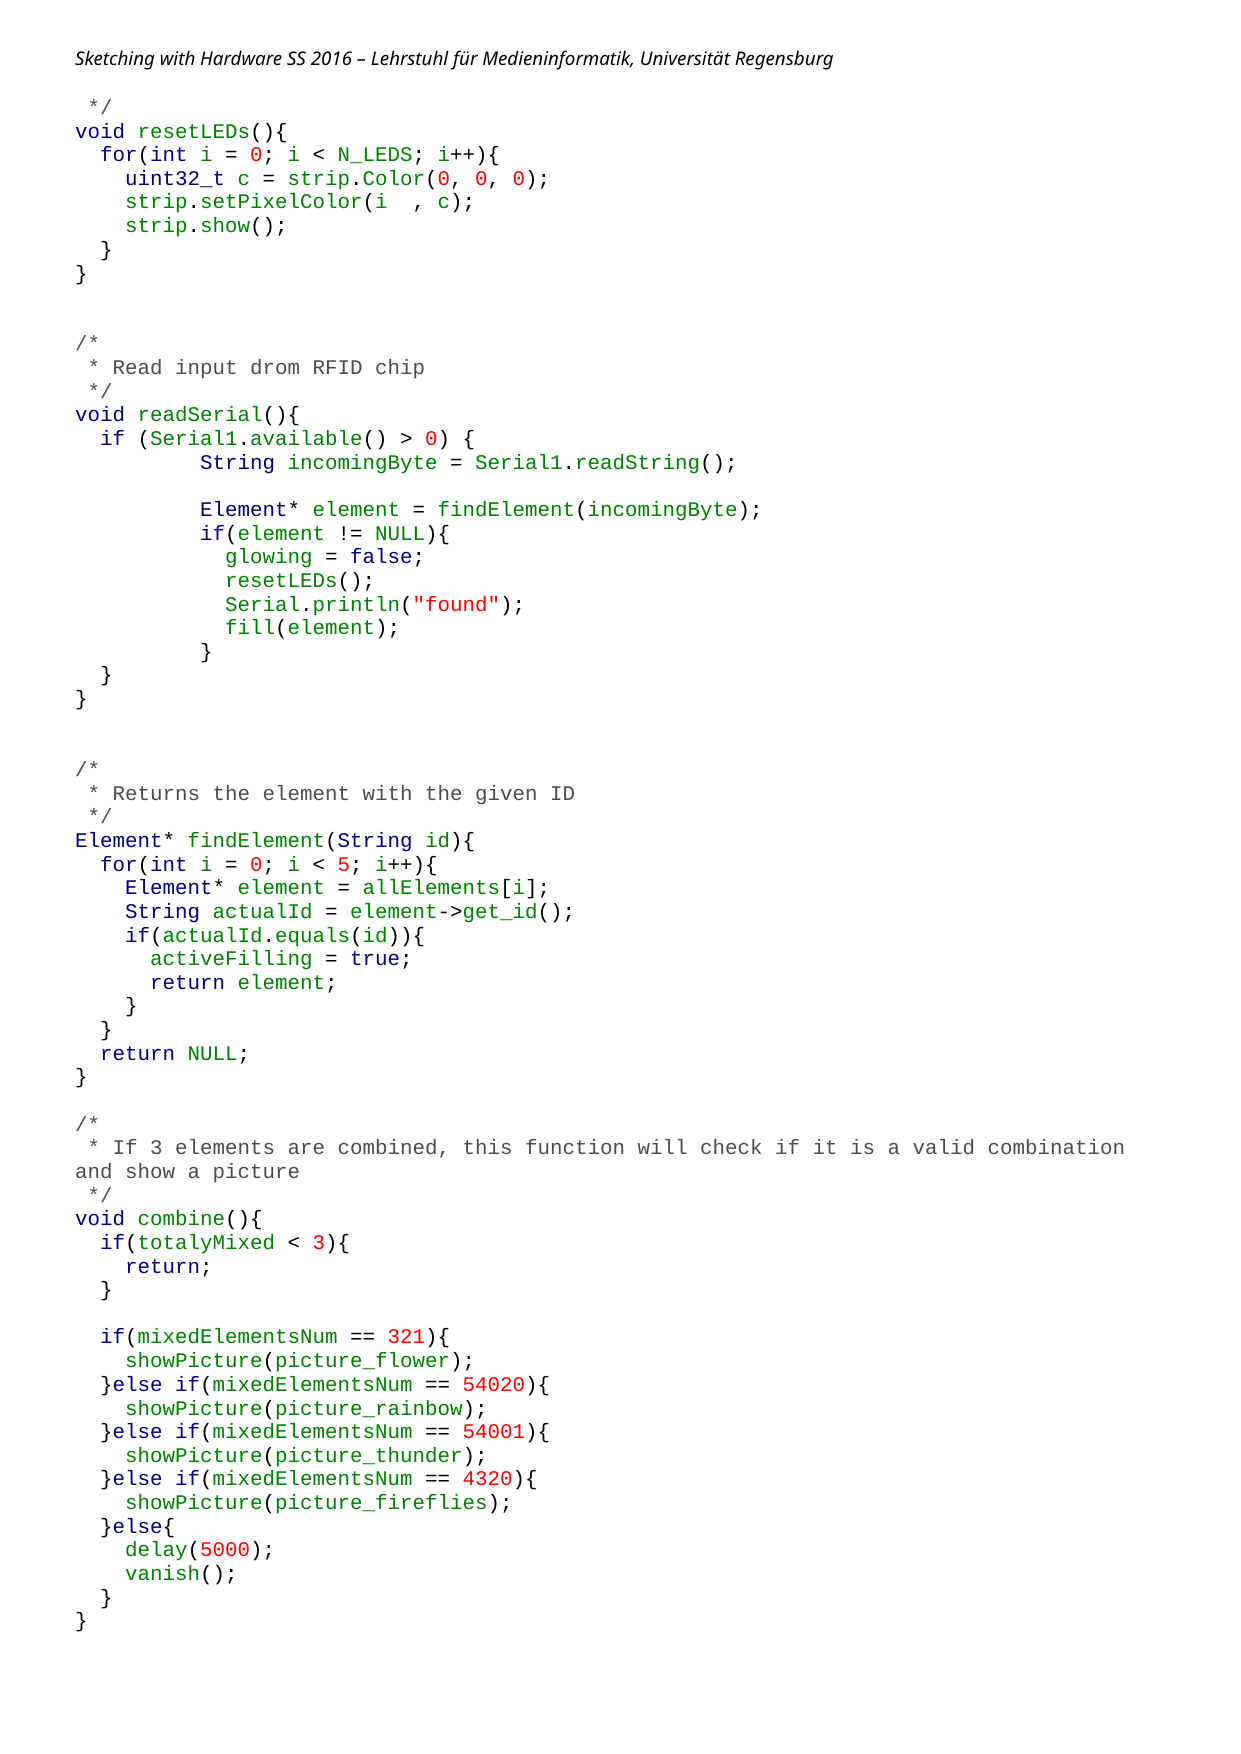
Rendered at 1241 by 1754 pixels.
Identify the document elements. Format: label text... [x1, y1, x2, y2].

text return NULL; [75, 1043, 1165, 1066]
text String actualId = element->get_id(); [75, 901, 1165, 924]
text }else{ [75, 1516, 1165, 1539]
text /* [75, 333, 1165, 357]
text } [75, 1066, 1165, 1090]
text activeFilling = true; [75, 948, 1165, 972]
text } [75, 239, 1165, 262]
text /* [75, 759, 1165, 783]
text vanish(); [75, 1563, 1165, 1587]
text } [75, 1610, 1165, 1634]
text showPicture(picture_thunder); [75, 1445, 1165, 1468]
text if(element != NULL){ [75, 523, 1165, 546]
text if (Serial1.available() > 0) { [75, 428, 1165, 452]
text }else if(mixedElementsNum == 54001){ [75, 1421, 1165, 1445]
text } [75, 1019, 1165, 1043]
text Element* findElement(String id){ [75, 830, 1165, 854]
text strip.show(); [75, 215, 1165, 239]
text return element; [75, 972, 1165, 996]
text } [75, 996, 1165, 1019]
text void resetLEDs(){ [75, 121, 1165, 144]
text */ [75, 1185, 1165, 1208]
text showPicture(picture_flower); [75, 1350, 1165, 1374]
text delay(5000); [75, 1539, 1165, 1563]
text void readSerial(){ [75, 404, 1165, 428]
text uint32_t c = strip.Color(0, 0, 0); [75, 168, 1165, 192]
text * Returns the element with the given ID [75, 783, 1165, 806]
text return; [75, 1256, 1165, 1279]
text */ [75, 806, 1165, 830]
text }else if(mixedElementsNum == 54020){ [75, 1374, 1165, 1397]
text } [75, 664, 1165, 688]
text strip.setPixelColor(i , c); [75, 192, 1165, 215]
text Element* element = allElements[i]; [75, 877, 1165, 901]
text * If 3 elements are combined, this function will check if it is a valid combination and show a picture [75, 1137, 1165, 1185]
text showPicture(picture_fireflies); [75, 1492, 1165, 1516]
text Serial.println("found"); [75, 593, 1165, 617]
text if(mixedElementsNum == 321){ [75, 1327, 1165, 1350]
text } [75, 1587, 1165, 1610]
text */ [75, 97, 1165, 121]
text */ [75, 381, 1165, 404]
text Element* element = findElement(incomingByte); [75, 499, 1165, 523]
text for(int i = 0; i < 5; i++){ [75, 854, 1165, 877]
text } [75, 1279, 1165, 1303]
text fill(element); [75, 617, 1165, 641]
text resetLEDs(); [75, 570, 1165, 593]
text * Read input drom RFID chip [75, 357, 1165, 381]
text } [75, 262, 1165, 286]
text glowing = false; [75, 546, 1165, 570]
text } [75, 641, 1165, 664]
text if(totalyMixed < 3){ [75, 1232, 1165, 1256]
text if(actualId.equals(id)){ [75, 924, 1165, 948]
text }else if(mixedElementsNum == 4320){ [75, 1468, 1165, 1492]
text } [75, 688, 1165, 712]
text /* [75, 1114, 1165, 1137]
text String incomingByte = Serial1.readString(); [75, 452, 1165, 475]
text for(int i = 0; i < N_LEDS; i++){ [75, 144, 1165, 168]
text void combine(){ [75, 1208, 1165, 1232]
text showPicture(picture_rainbow); [75, 1397, 1165, 1421]
